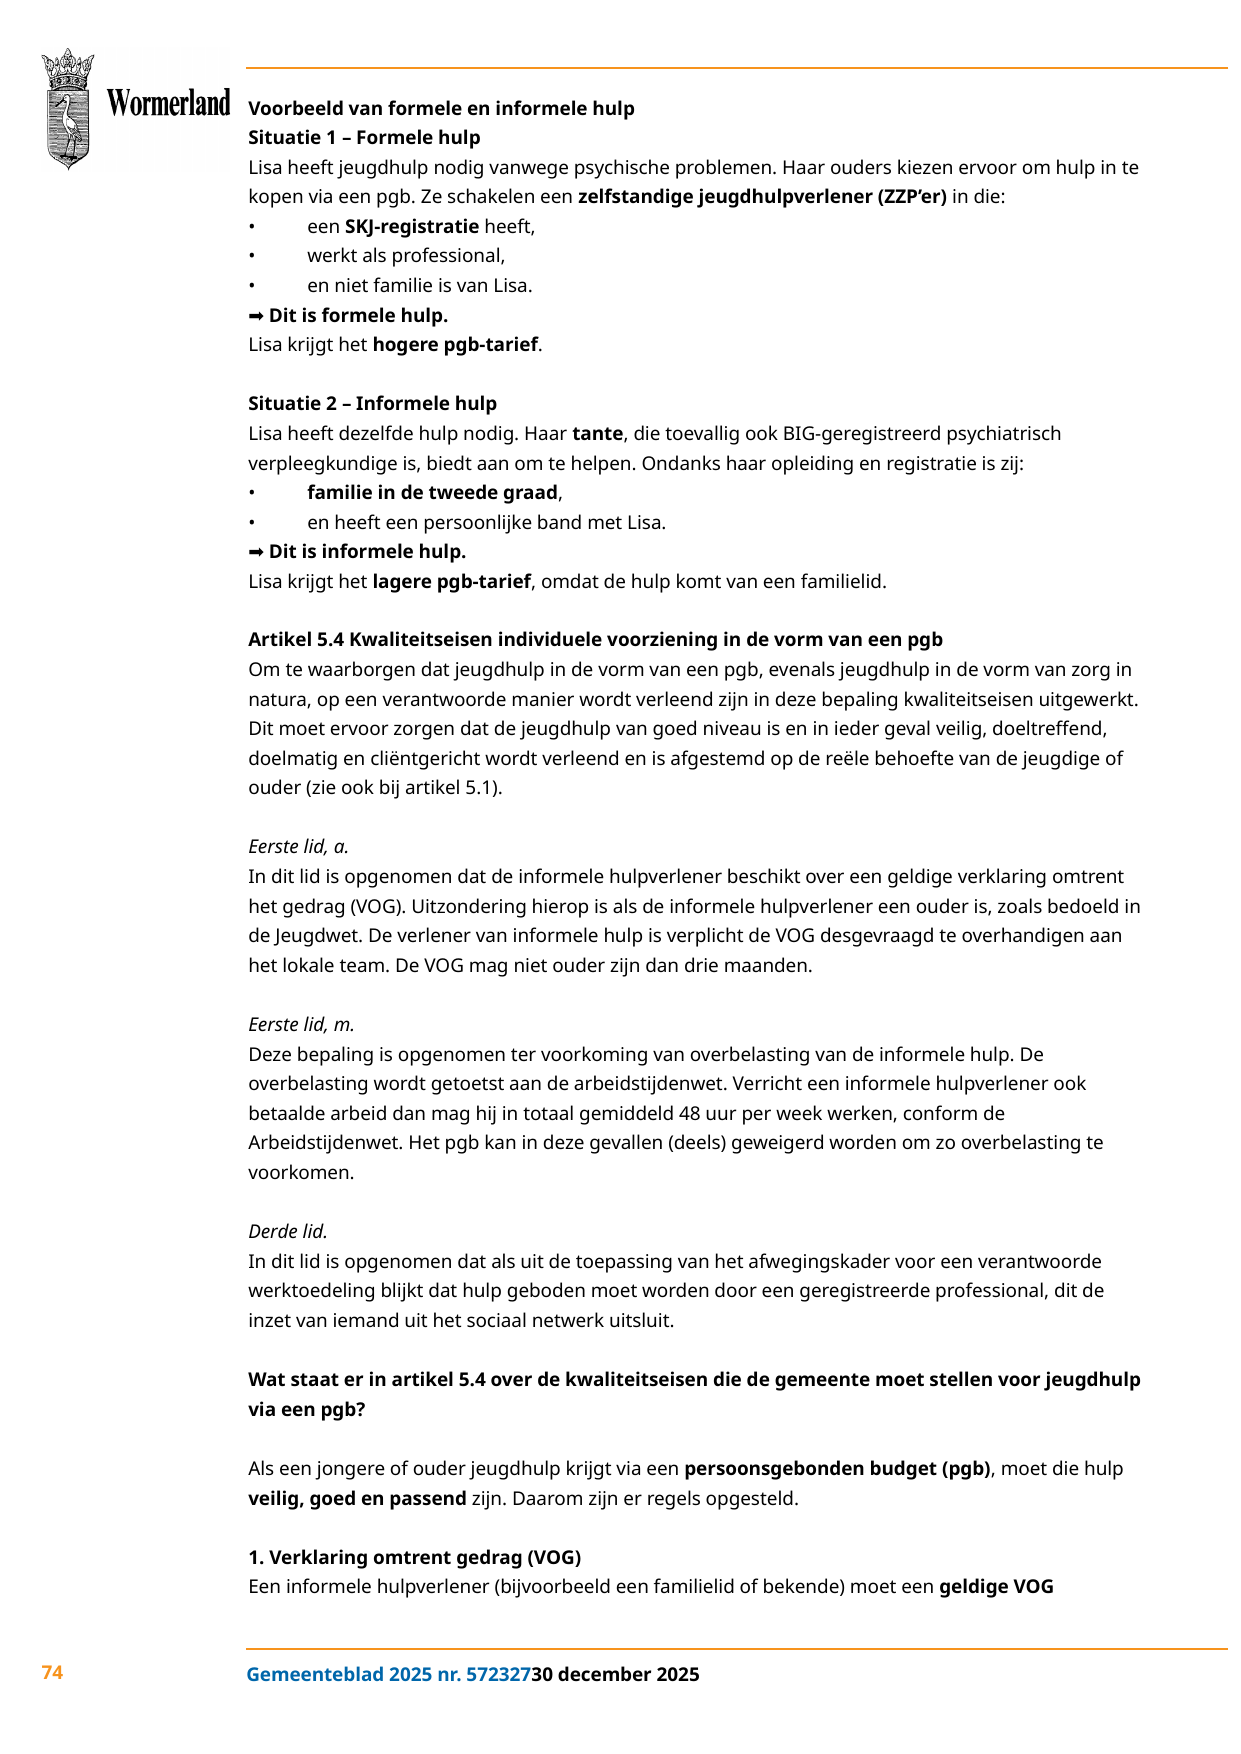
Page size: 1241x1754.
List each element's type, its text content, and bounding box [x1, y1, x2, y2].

text In dit lid is opgenomen dat de informele hulpverlener beschikt over een geldige verklaring omtrent het gedrag (VOG). Uitzondering hierop is als de informele hulpverlener een ouder is, zoals bedoeld in de Jeugdwet. De verlener van informele hulp is verplicht de VOG desgevraagd te overhandigen aan het lokale team. De VOG mag niet ouder zijn dan drie maanden. [248, 863, 1152, 978]
text Om te waarborgen dat jeugdhulp in de vorm van een pgb, evenals jeugdhulp in de vorm van zorg in natura, op een verantwoorde manier wordt verleend zijn in deze bepaling kwaliteitseisen uitgewerkt. Dit moet ervoor zorgen dat de jeugdhulp van goed niveau is en in ieder geval veilig, doeltreffend, doelmatig en cliëntgericht wordt verleend en is afgestemd op de reële behoefte van de jeugdige of ouder (zie ook bij artikel 5.1). [248, 656, 1152, 800]
table_header Voorbeeld van formele en informele hulp Situatie 1 – Formele hulp Lisa heeft jeugdhulp nodig vanwege psychische problemen. Haar ouders kiezen ervoor om hulp in te kopen via een pgb. Ze schakelen een zelfstandige jeugdhulpverlener (ZZP’er) in die: een SKJ-registratie heeft, werkt als professional, en niet familie is van Lisa. ➡️ Dit is formele hulp. Lisa krijgt het hogere pgb-tarief. Situatie 2 – Informele hulp Lisa heeft dezelfde hulp nodig. Haar tante, die toevallig ook BIG-geregistreerd psychiatrisch verpleegkundige is, biedt aan om te helpen. Ondanks haar opleiding en registratie is zij: familie in de tweede graad, en heeft een persoonlijke band met Lisa. ➡️ Dit is informele hulp. Lisa krijgt het lagere pgb-tarief, omdat de hulp komt van een familielid. [248, 95, 1152, 594]
text Artikel 5.4 Kwaliteitseisen individuele voorziening in de vorm van een pgb [248, 627, 1152, 652]
text Deze bepaling is opgenomen ter voorkoming van overbelasting van de informele hulp. De overbelasting wordt getoetst aan de arbeidstijdenwet. Verricht een informele hulpverlener ook betaalde arbeid dan mag hij in totaal gemiddeld 48 uur per week werken, conform de Arbeidstijdenwet. Het pgb kan in deze gevallen (deels) geweigerd worden om zo overbelasting te voorkomen. [248, 1041, 1152, 1185]
text In dit lid is opgenomen dat als uit de toepassing van het afwegingskader voor een verantwoorde werktoedeling blijkt dat hulp geboden moet worden door een geregistreerde professional, dit de inzet van iemand uit het sociaal netwerk uitsluit. [248, 1248, 1152, 1333]
text Eerste lid, m. [248, 1011, 1152, 1037]
text Derde lid. [248, 1218, 1152, 1244]
table_header Wat staat er in artikel 5.4 over de kwaliteitseisen die de gemeente moet stellen voor jeugdhulp via een pgb? Als een jongere of ouder jeugdhulp krijgt via een persoonsgebonden budget (pgb), moet die hulp veilig, goed en passend zijn. Daarom zijn er regels opgesteld. 1. Verklaring omtrent gedrag (VOG) Een informele hulpverlener (bijvoorbeeld een familielid of bekende) moet een geldige VOG [248, 1366, 1152, 1599]
picture [41, 47, 231, 172]
text Eerste lid, a. [248, 834, 1152, 859]
